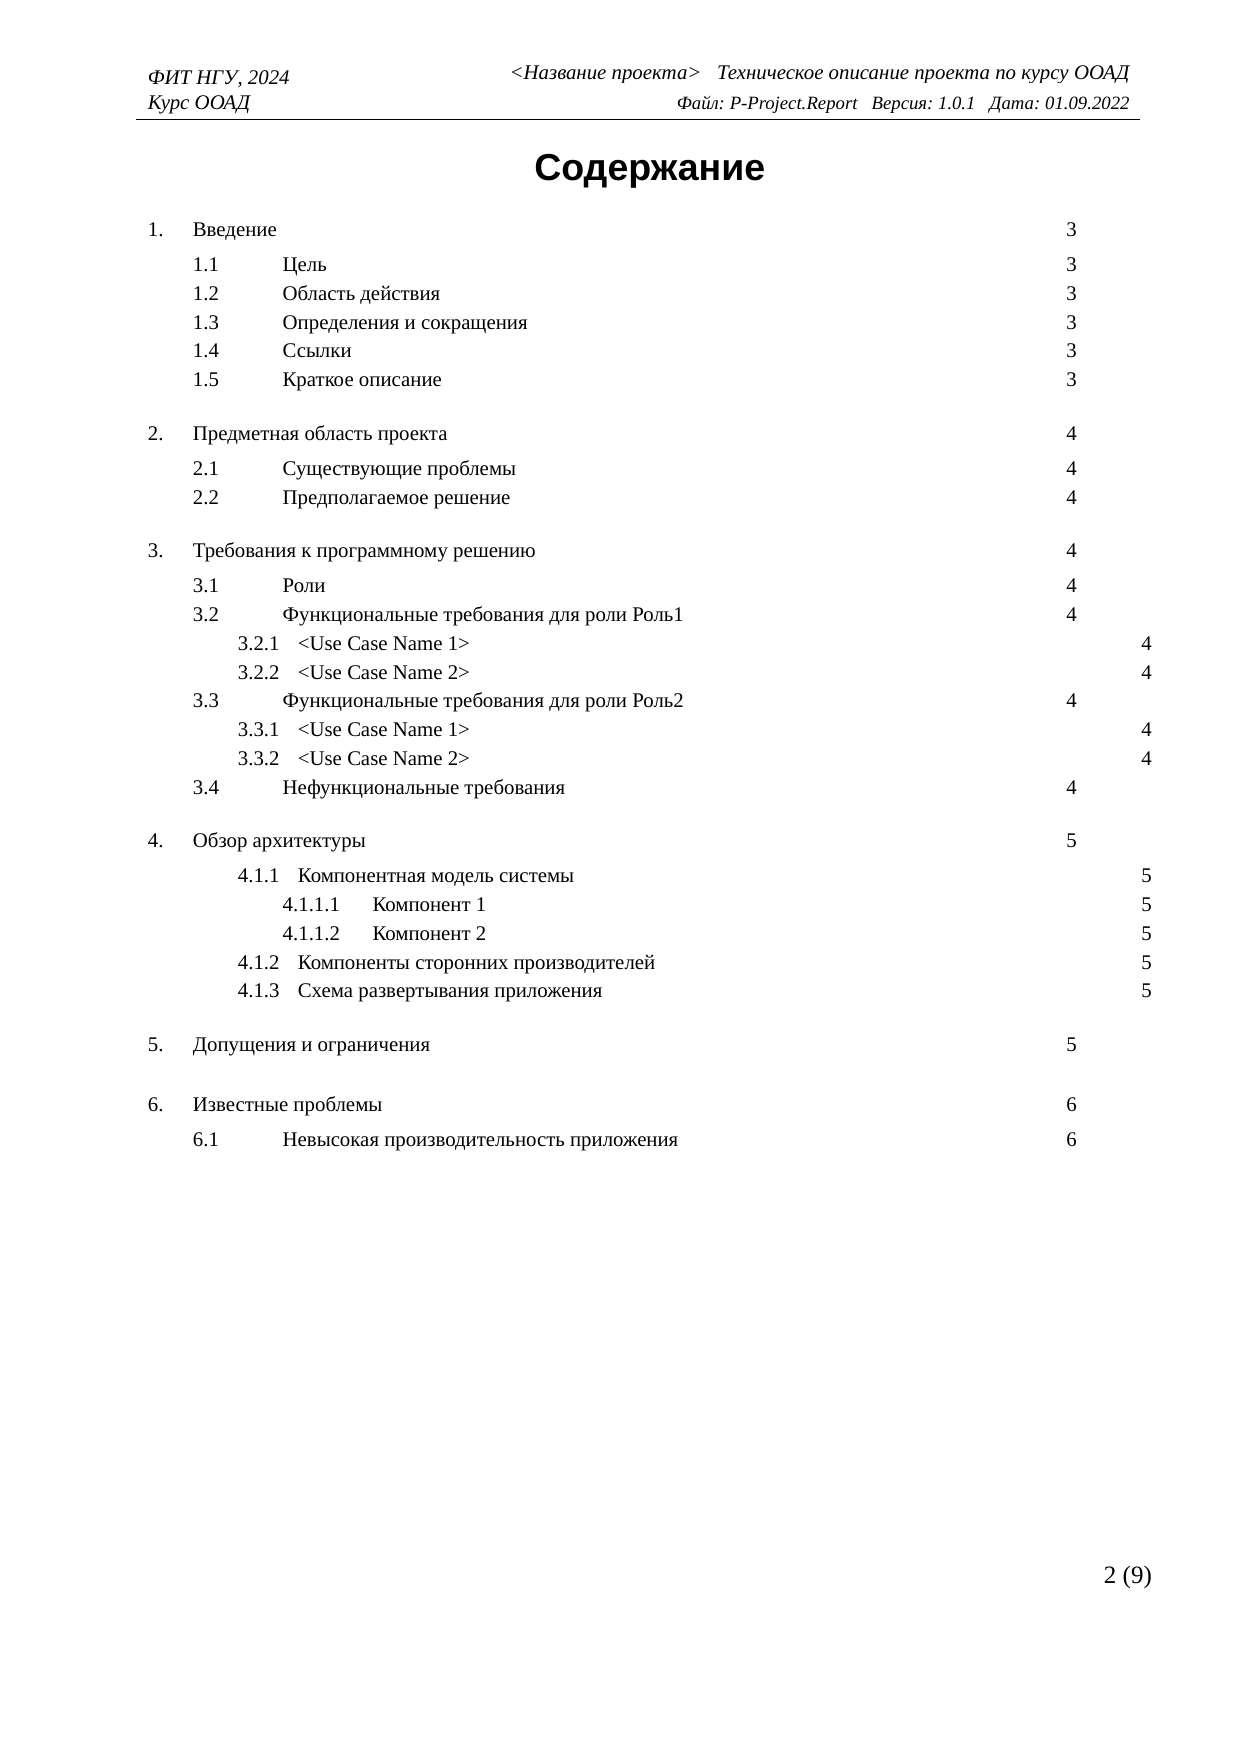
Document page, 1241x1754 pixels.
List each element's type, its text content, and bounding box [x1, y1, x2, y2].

text 1.4 Ссылки 3 [193, 334, 1077, 363]
text 3.2.2 <Use Case Name 2> 4 [238, 656, 1152, 684]
text 1.2 Область действия 3 [193, 277, 1077, 306]
text 3.3 Функциональные требования для роли Роль2 4 [193, 684, 1077, 713]
text 6. Известные проблемы 6 [148, 1088, 1077, 1117]
text 2. Предметная область проекта 4 [148, 417, 1077, 446]
text 3.1 Роли 4 [193, 569, 1077, 598]
text 4.1.1 Компонентная модель системы 5 [238, 859, 1152, 888]
text 3.2 Функциональные требования для роли Роль1 4 [193, 598, 1077, 627]
text 3. Требования к программному решению 4 [148, 534, 1077, 563]
text 3.3.1 <Use Case Name 1> 4 [238, 713, 1152, 742]
text 6.1 Невысокая производительность приложения 6 [193, 1123, 1077, 1152]
text 1.5 Краткое описание 3 [193, 363, 1077, 392]
text 2.1 Существующие проблемы 4 [193, 452, 1077, 481]
text 3.4 Нефункциональные требования 4 [193, 771, 1077, 799]
text 1. Введение 3 [148, 213, 1077, 242]
text 4. Обзор архитектуры 5 [148, 824, 1077, 853]
text 4.1.1.2 Компонент 2 5 [282, 917, 1152, 946]
text 5. Допущения и ограничения 5 [148, 1028, 1077, 1057]
text 3.3.2 <Use Case Name 2> 4 [238, 742, 1152, 771]
text 3.2.1 <Use Case Name 1> 4 [238, 627, 1152, 656]
text 4.1.3 Схема развертывания приложения 5 [238, 974, 1152, 1003]
title Содержание [148, 145, 1152, 188]
text 1.1 Цель 3 [193, 248, 1077, 277]
text 2.2 Предполагаемое решение 4 [193, 481, 1077, 509]
text 4.1.2 Компоненты сторонних производителей 5 [238, 946, 1152, 974]
text 4.1.1.1 Компонент 1 5 [282, 888, 1152, 917]
text 1.3 Определения и сокращения 3 [193, 306, 1077, 334]
